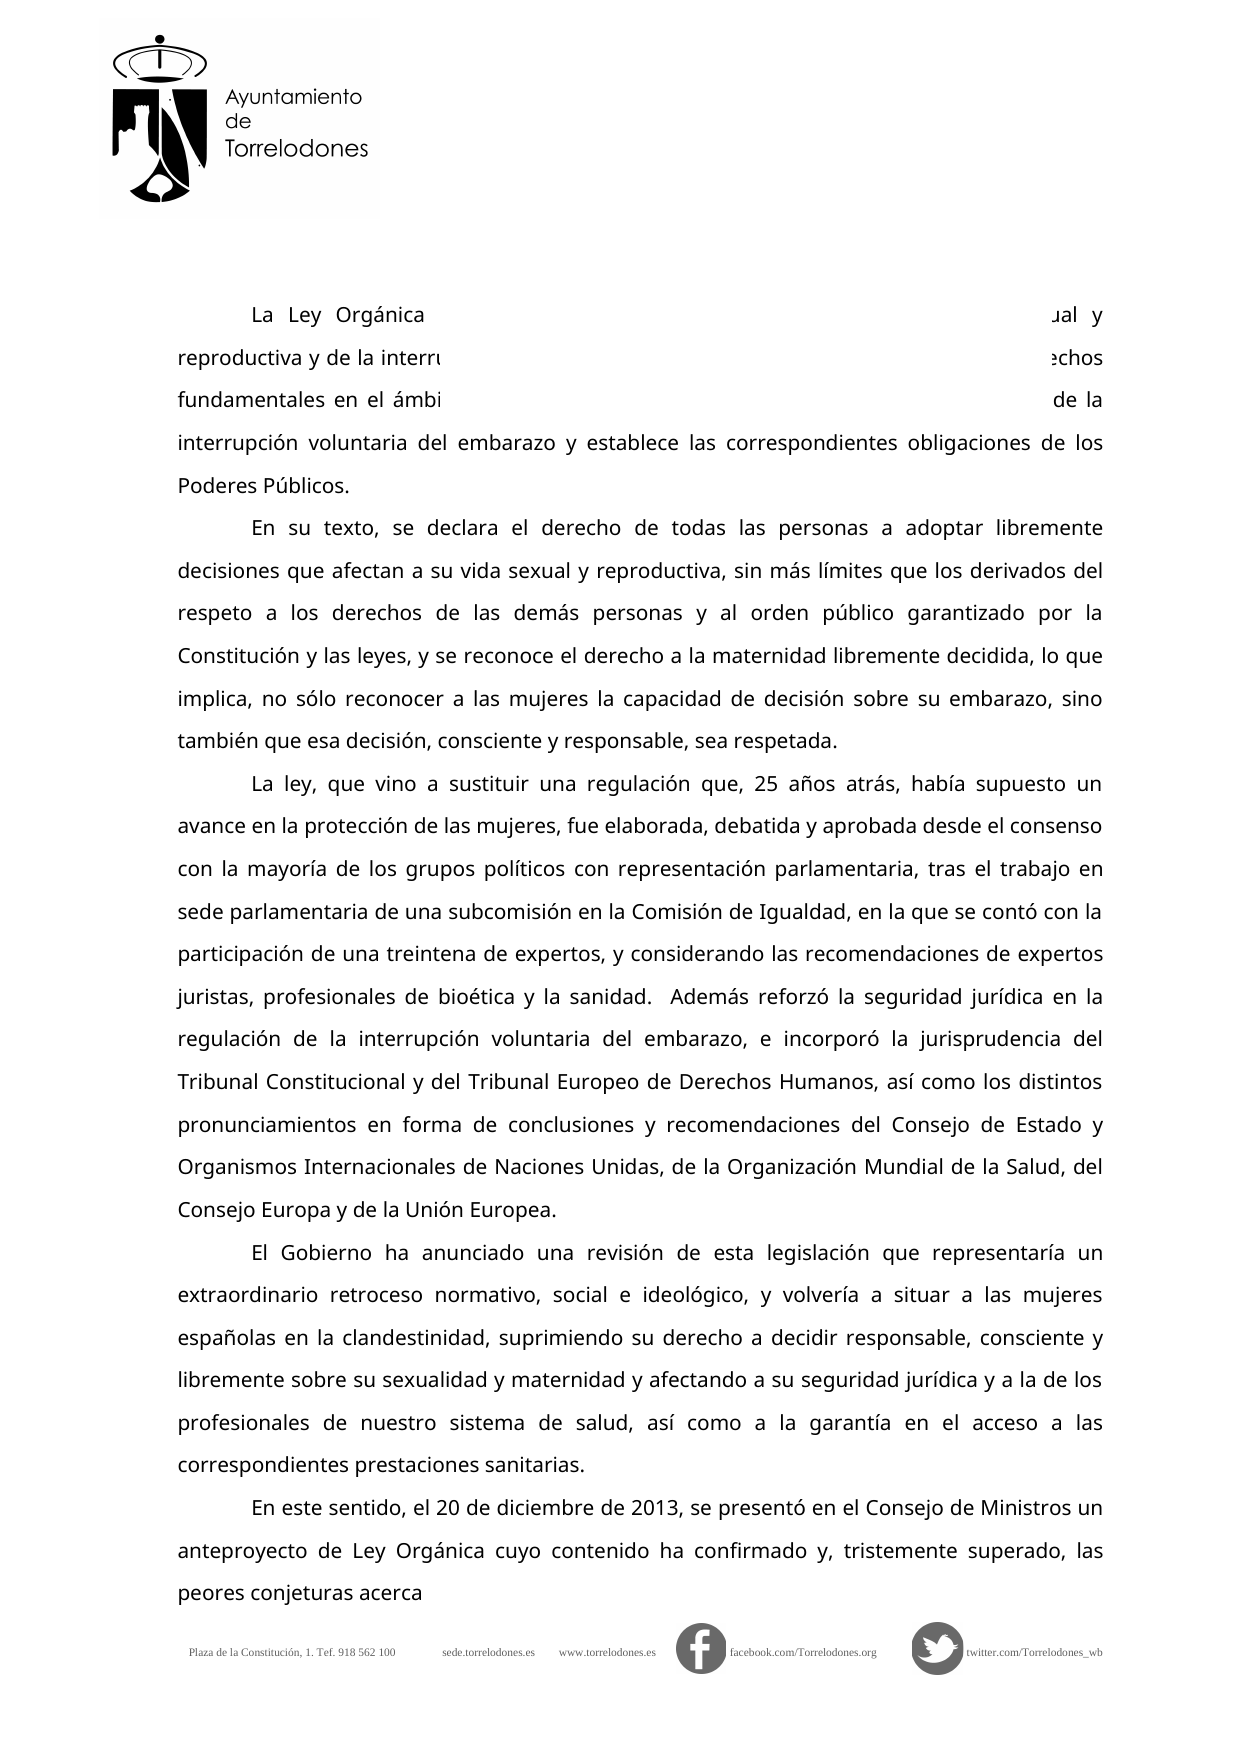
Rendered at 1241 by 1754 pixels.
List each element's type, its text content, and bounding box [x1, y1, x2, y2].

text El Gobierno ha anunciado una revisión de esta legislación que representaría un extraordinario retroceso normativo, social e ideológico, y volvería a situar a las mujeres españolas en la clandestinidad, suprimiendo su derecho a decidir responsable, consciente y libremente sobre su sexualidad y maternidad y afectando a su seguridad jurídica y a la de los profesionales de nuestro sistema de salud, así como a la garantía en el acceso a las correspondientes prestaciones sanitarias. [177, 1238, 1104, 1479]
text En su texto, se declara el derecho de todas las personas a adoptar libremente decisiones que afectan a su vida sexual y reproductiva, sin más límites que los derivados del respeto a los derechos de las demás personas y al orden público garantizado por la Constitución y las leyes, y se reconoce el derecho a la maternidad libremente decidida, lo que implica, no sólo reconocer a las mujeres la capacidad de decisión sobre su embarazo, sino también que esa decisión, consciente y responsable, sea respetada. [177, 513, 1104, 755]
text En este sentido, el 20 de diciembre de 2013, se presentó en el Consejo de Ministros un anteproyecto de Ley Orgánica cuyo contenido ha confirmado y, tristemente superado, las peores conjeturas acerca [177, 1493, 1104, 1607]
text La Ley Orgánica 2/2010, de 3 de marzo, de salud repro…, de salud sexual y reproductiva y de la interrupción voluntaria del embarazo, recoge la garantía de los derechos fundamentales en el ámbito de la salud sexual y reproductiva, regula las condiciones de la interrupción voluntaria del embarazo y establece las correspondientes obligaciones de los Poderes Públicos. [177, 300, 1104, 499]
text La ley, que vino a sustituir una regulación que, 25 años atrás, había supuesto un avance en la protección de las mujeres, fue elaborada, debatida y aprobada desde el consenso con la mayoría de los grupos políticos con representación parlamentaria, tras el trabajo en sede parlamentaria de una subcomisión en la Comisión de Igualdad, en la que se contó con la participación de una treintena de expertos, y considerando las recomendaciones de expertos juristas, profesionales de bioética y la sanidad. Además reforzó la seguridad jurídica en la regulación de la interrupción voluntaria del embarazo, e incorporó la jurisprudencia del Tribunal Constitucional y del Tribunal Europeo de Derechos Humanos, así como los distintos pronunciamientos en forma de conclusiones y recomendaciones del Consejo de Estado y Organismos Internacionales de Naciones Unidas, de la Organización Mundial de la Salud, del Consejo Europa y de la Unión Europea. [177, 769, 1104, 1223]
